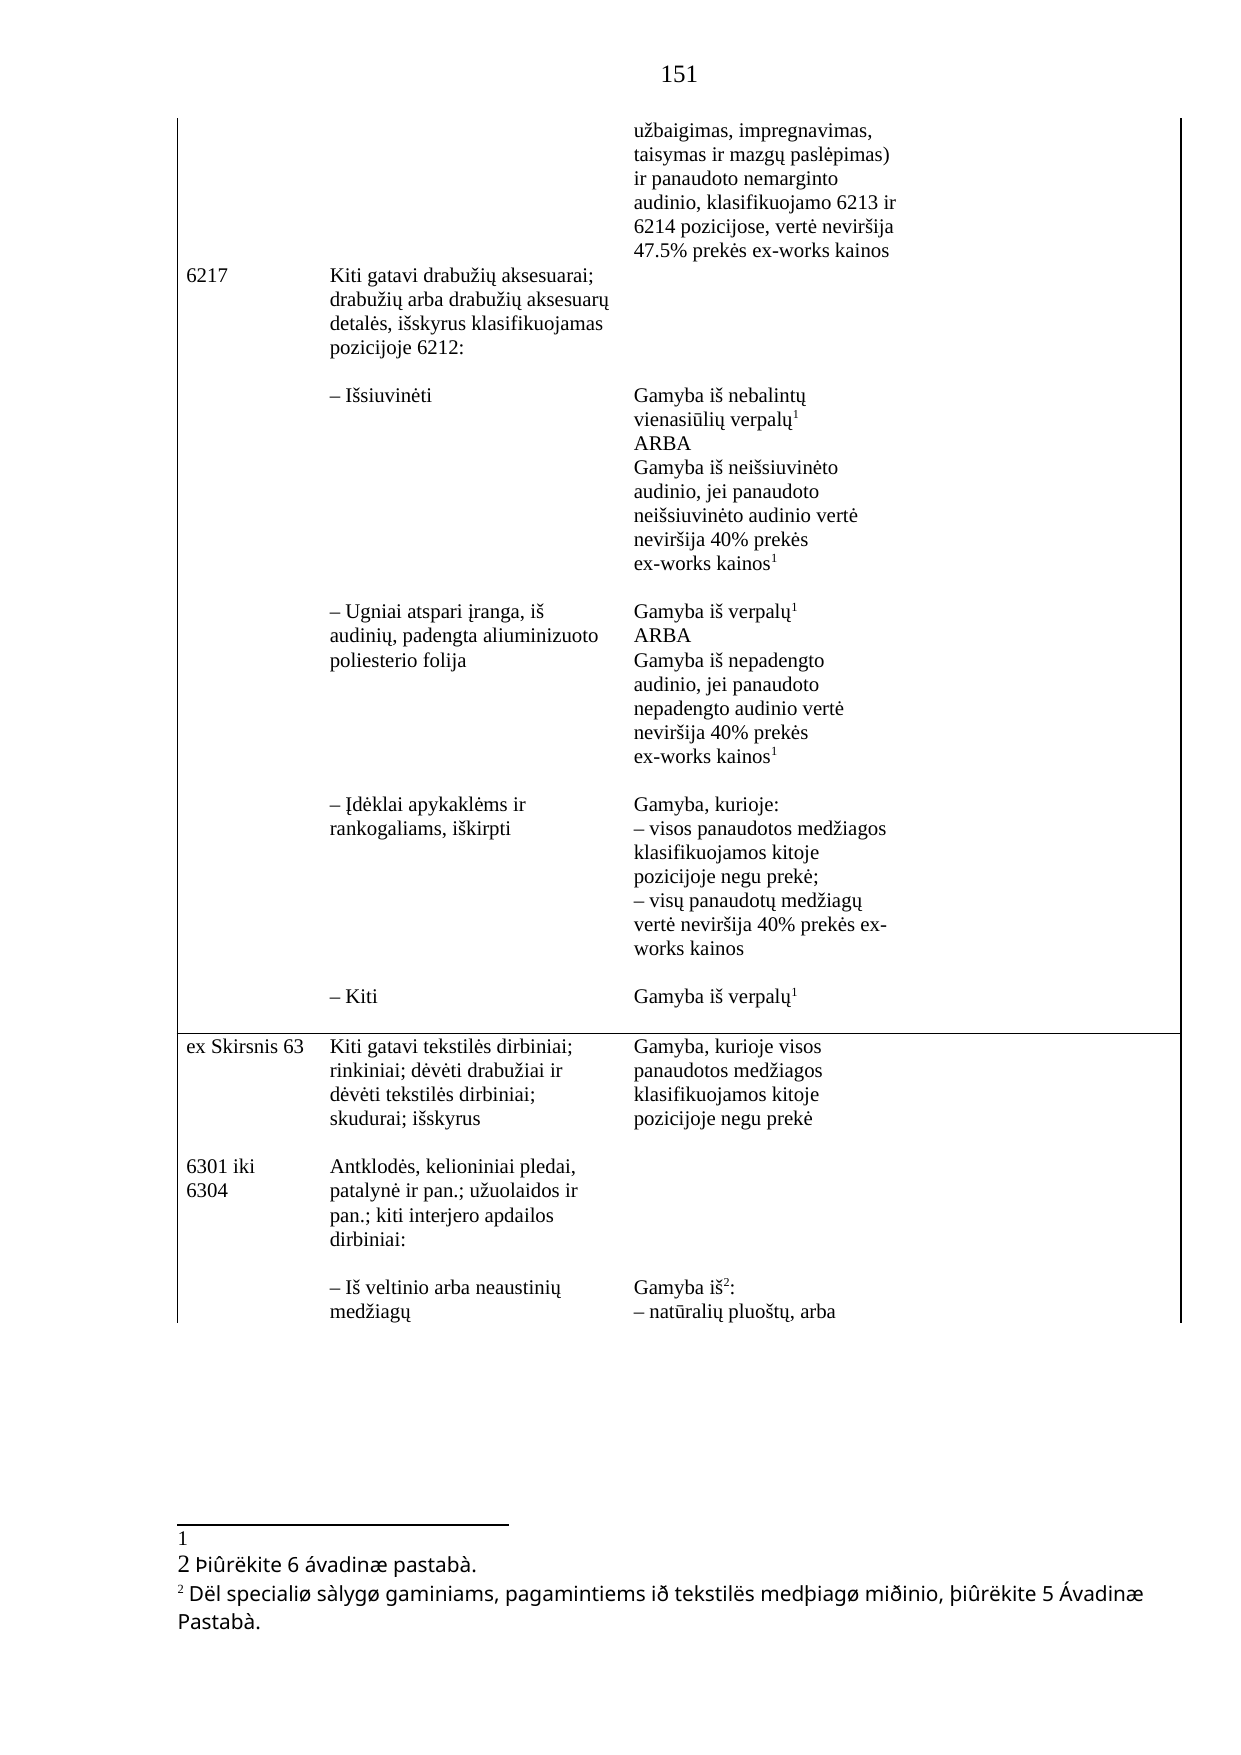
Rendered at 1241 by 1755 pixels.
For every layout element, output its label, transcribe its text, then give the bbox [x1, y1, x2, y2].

table_cell Gamyba, kurioje visos panaudotos medžiagos klasifikuojamos kitoje pozicijoje negu prekė [625, 1034, 906, 1154]
table_cell [178, 792, 321, 888]
table_cell ex Skirsnis 63 [178, 1034, 321, 1154]
table_cell – Kiti [321, 984, 625, 1032]
table_cell užbaigimas, impregnavimas, taisymas ir mazgų paslėpimas) ir panaudoto nemarginto audinio, klasifikuojamo 6213 ir 6214 pozicijose, vertė neviršija 47.5% prekės ex-works kainos [625, 118, 906, 262]
table_cell – Įdėklai apykaklėms ir rankogaliams, iškirpti [321, 792, 625, 888]
table_cell Kiti gatavi drabužių aksesuarai; drabužių arba drabužių aksesuarų detalės, išskyrus klasifikuojamas pozicijoje 6212: [321, 263, 625, 383]
table_cell [178, 383, 321, 431]
table_cell [321, 431, 625, 599]
table_cell [906, 118, 1180, 262]
table_cell Kiti gatavi tekstilės dirbiniai; rinkiniai; dėvėti drabužiai ir dėvėti tekstilės dirbiniai; skudurai; išskyrus [321, 1034, 625, 1154]
table_cell – Iš veltinio arba neaustinių medžiagų [321, 1275, 625, 1323]
table_cell Gamyba iš: – natūralių pluoštų, arba [625, 1275, 906, 1323]
table_cell [321, 888, 625, 984]
table_cell [178, 1275, 321, 1323]
table_cell [178, 888, 321, 984]
table_cell [906, 888, 1180, 984]
table_cell [321, 118, 625, 262]
table_cell [906, 1034, 1180, 1154]
table_cell [906, 431, 1180, 599]
table_cell 6217 [178, 263, 321, 383]
table_cell ARBA Gamyba iš neišsiuvinėto audinio, jei panaudoto neišsiuvinėto audinio vertė neviršija 40% prekės ex-works kainos1 [625, 431, 906, 599]
table_cell [178, 431, 321, 599]
table_cell [906, 263, 1180, 383]
table_cell [178, 118, 321, 262]
table_cell Gamyba, kurioje: – visos panaudotos medžiagos klasifikuojamos kitoje pozicijoje negu prekė; [625, 792, 906, 888]
table_cell [906, 599, 1180, 792]
table_cell [906, 792, 1180, 888]
table_cell Antklodės, kelioniniai pledai, patalynė ir pan.; užuolaidos ir pan.; kiti interjero apdailos dirbiniai: [321, 1154, 625, 1275]
table_cell [178, 599, 321, 792]
table_cell [906, 1154, 1180, 1275]
table_cell – Ugniai atspari įranga, iš audinių, padengta aliuminizuoto poliesterio folija [321, 599, 625, 792]
table_cell [625, 1154, 906, 1275]
table_cell [906, 984, 1180, 1032]
table_cell [625, 263, 906, 383]
table_cell Gamyba iš verpalų1 ARBA Gamyba iš nepadengto audinio, jei panaudoto nepadengto audinio vertė neviršija 40% prekės ex-works kainos1 [625, 599, 906, 792]
table_cell Gamyba iš nebalintų vienasiūlių verpalų [625, 383, 906, 431]
table_cell – Išsiuvinėti [321, 383, 625, 431]
table_cell 6301 iki 6304 [178, 1154, 321, 1275]
table_cell [178, 984, 321, 1032]
table_cell Gamyba iš verpalų1 [625, 984, 906, 1032]
table_cell [906, 1275, 1180, 1323]
table_cell [906, 383, 1180, 431]
table_cell – visų panaudotų medžiagų vertė neviršija 40% prekės ex-works kainos [625, 888, 906, 984]
